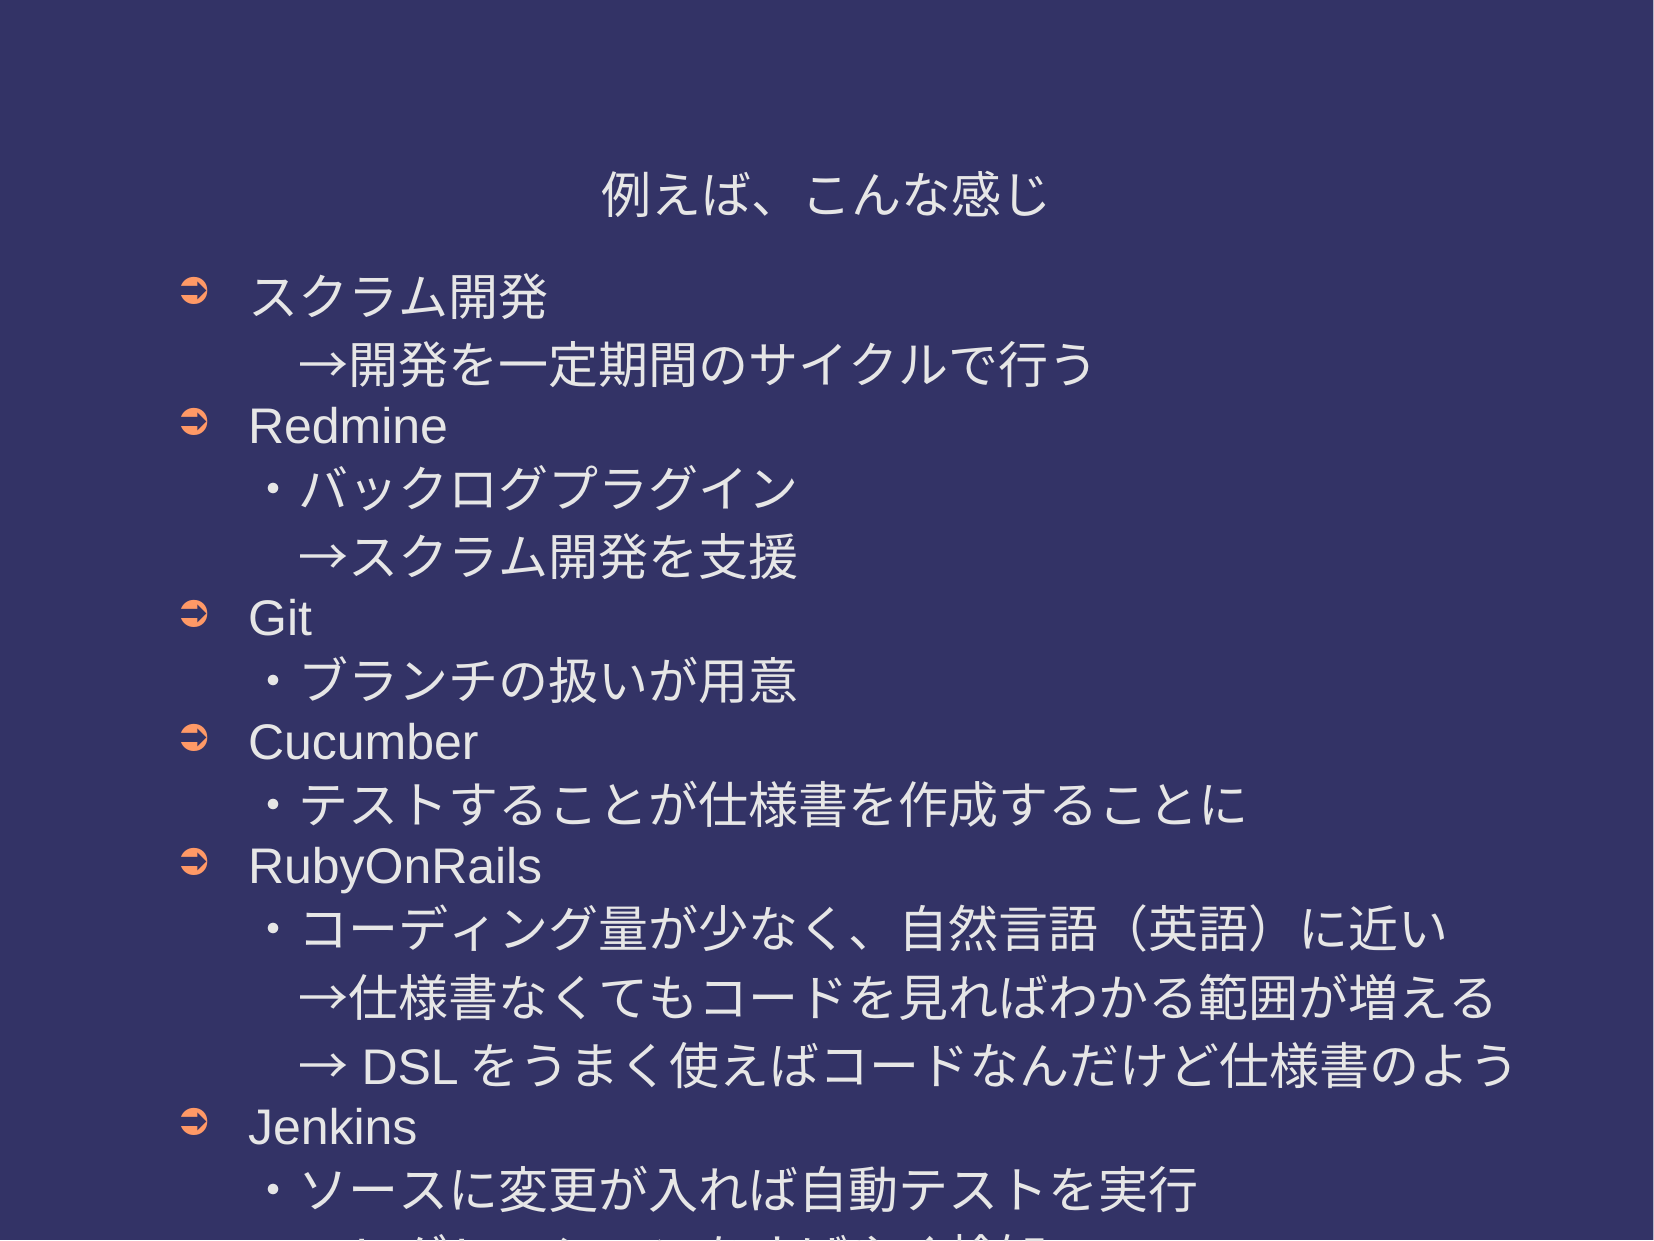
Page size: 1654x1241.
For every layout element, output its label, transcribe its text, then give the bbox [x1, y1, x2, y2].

list スクラム開発 →開発を一定期間のサイクルで行う Redmine ・バックログプラグイン →スクラム開発を支援 Git ・ブランチの扱いが用意 Cucumber ・テストすることが仕様書を作成することに RubyOnRails ・コーディング量が少なく、自然言語（英語）に近い →仕様書なくてもコードを見ればわかる範囲が増える →DSLをうまく使えばコードなんだけど仕様書のよう Jenkins ・ソースに変更が入れば自動テストを実行 →レグレッションをすばやく検知 [165, 261, 1556, 1182]
title 例えば、こんな感じ [118, 90, 1536, 298]
